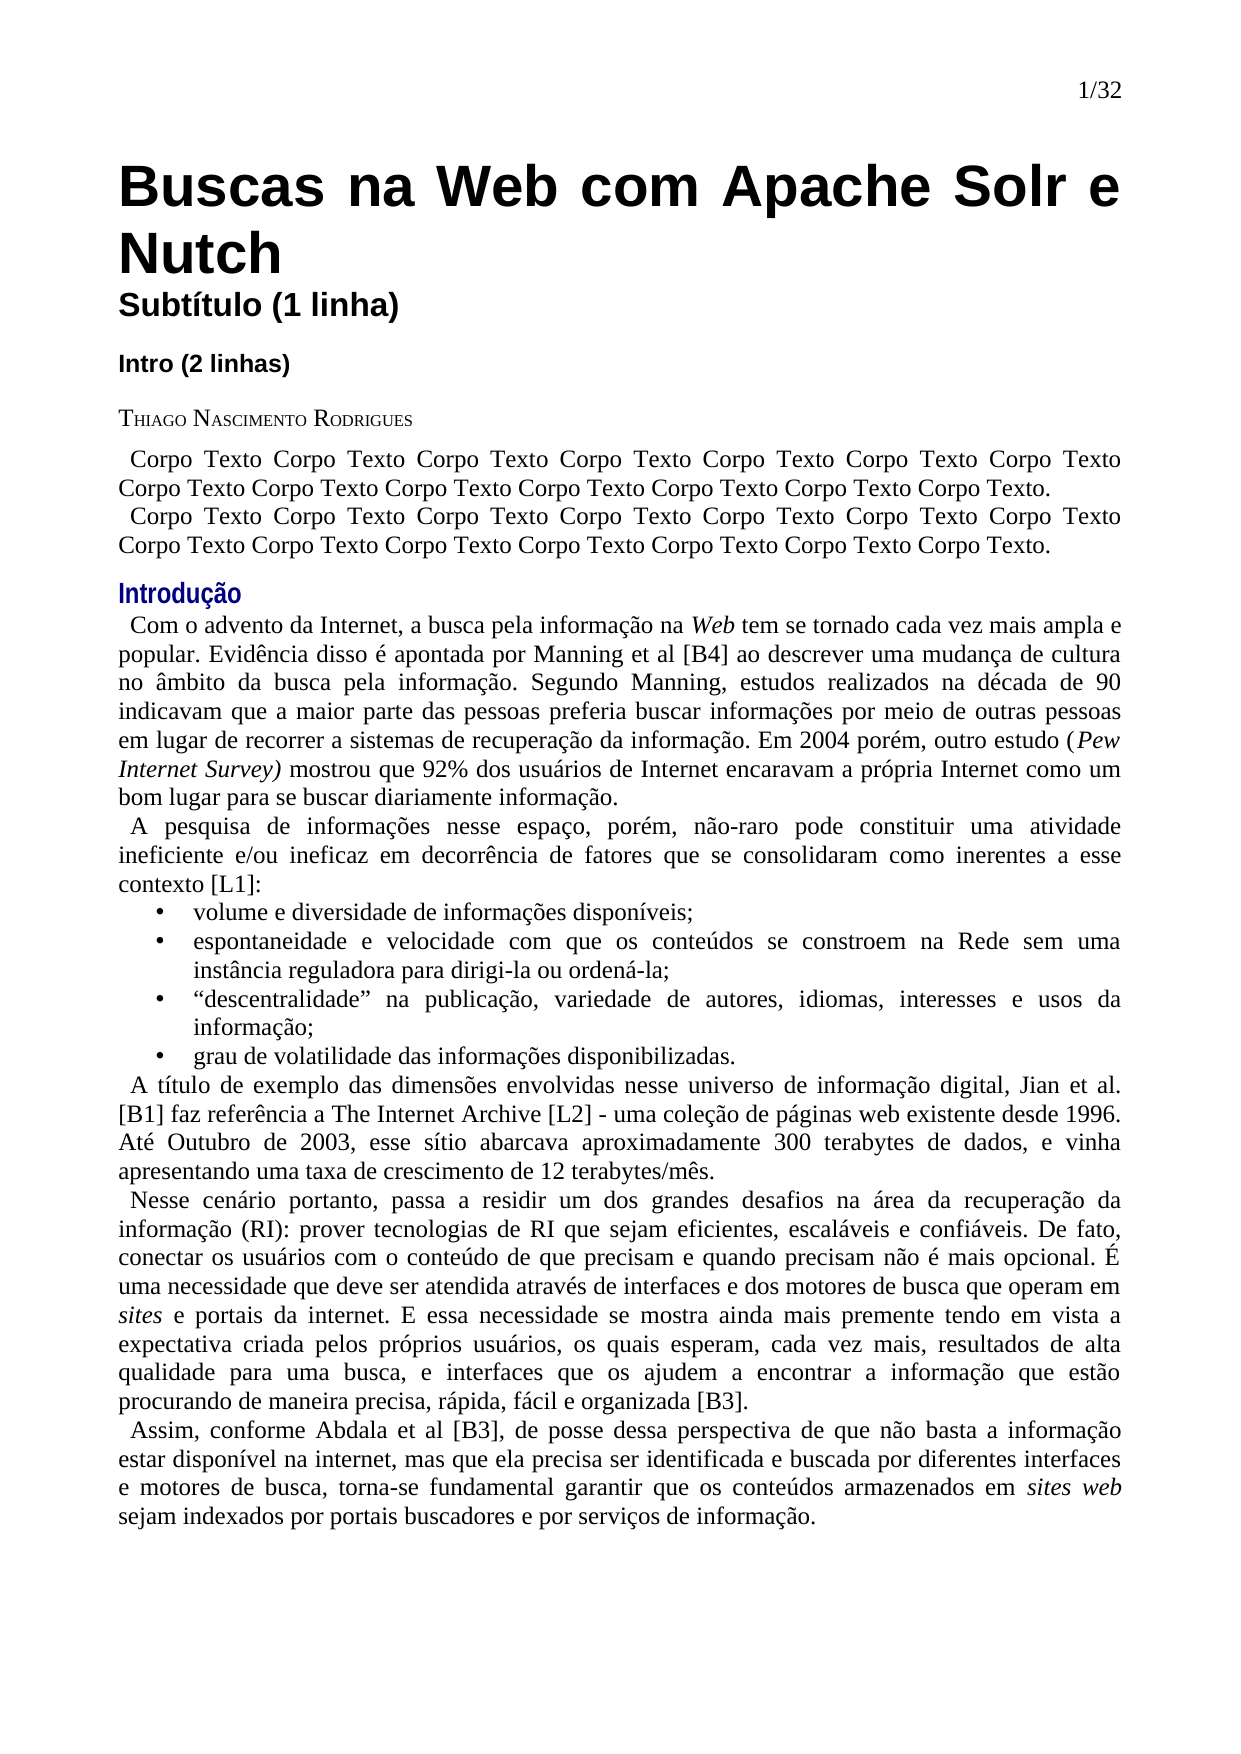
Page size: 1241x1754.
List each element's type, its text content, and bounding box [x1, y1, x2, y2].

list “descentralidade” na publicação, variedade de autores, idiomas, interesses e usos da informação; [156, 984, 1122, 1041]
list grau de volatilidade das informações disponibilizadas. [156, 1041, 1122, 1070]
text Corpo Texto Corpo Texto Corpo Texto Corpo Texto Corpo Texto Corpo Texto Corpo Texto Corpo Texto Corpo Texto Corpo Texto Corpo Texto Corpo Texto Corpo Texto Corpo Texto. [118, 444, 1122, 501]
text Nesse cenário portanto, passa a residir um dos grandes desafios na área da recuperação da informação (RI): prover tecnologias de RI que sejam eficientes, escaláveis e confiáveis. De fato, conectar os usuários com o conteúdo de que precisam e quando precisam não é mais opcional. É uma necessidade que deve ser atendida através de interfaces e dos motores de busca que operam em sites e portais da internet. E essa necessidade se mostra ainda mais premente tendo em vista a expectativa criada pelos próprios usuários, os quais esperam, cada vez mais, resultados de alta qualidade para uma busca, e interfaces que os ajudem a encontrar a informação que estão procurando de maneira precisa, rápida, fácil e organizada [B3]. [118, 1185, 1122, 1415]
text A pesquisa de informações nesse espaço, porém, não-raro pode constituir uma atividade ineficiente e/ou ineficaz em decorrência de fatores que se consolidaram como inerentes a esse contexto [L1]: [118, 811, 1122, 897]
text Thiago Nascimento Rodrigues [118, 403, 1122, 431]
text Com o advento da Internet, a busca pela informação na Web tem se tornado cada vez mais ampla e popular. Evidência disso é apontada por Manning et al [B4] ao descrever uma mudança de cultura no âmbito da busca pela informação. Segundo Manning, estudos realizados na década de 90 indicavam que a maior parte das pessoas preferia buscar informações por meio de outras pessoas em lugar de recorrer a sistemas de recuperação da informação. Em 2004 porém, outro estudo (Pew Internet Survey) mostrou que 92% dos usuários de Internet encaravam a própria Internet como um bom lugar para se buscar diariamente informação. [118, 610, 1122, 811]
text Corpo Texto Corpo Texto Corpo Texto Corpo Texto Corpo Texto Corpo Texto Corpo Texto Corpo Texto Corpo Texto Corpo Texto Corpo Texto Corpo Texto Corpo Texto Corpo Texto. [118, 501, 1122, 559]
list espontaneidade e velocidade com que os conteúdos se constroem na Rede sem uma instância reguladora para dirigi-la ou ordená-la; [156, 926, 1122, 984]
text Assim, conforme Abdala et al [B3], de posse dessa perspectiva de que não basta a informação estar disponível na internet, mas que ela precisa ser identificada e buscada por diferentes interfaces e motores de busca, torna-se fundamental garantir que os conteúdos armazenados em sites web sejam indexados por portais buscadores e por serviços de informação. [118, 1415, 1122, 1530]
text Introdução [118, 577, 1122, 610]
list volume e diversidade de informações disponíveis; [156, 897, 1122, 926]
text Intro (2 linhas) [118, 349, 1122, 378]
text Buscas na Web com Apache Solr e Nutch [118, 151, 1122, 285]
text Subtítulo (1 linha) [118, 285, 1122, 324]
text A título de exemplo das dimensões envolvidas nesse universo de informação digital, Jian et al. [B1] faz referência a The Internet Archive [L2] - uma coleção de páginas web existente desde 1996. Até Outubro de 2003, esse sítio abarcava aproximadamente 300 terabytes de dados, e vinha apresentando uma taxa de crescimento de 12 terabytes/mês. [118, 1070, 1122, 1185]
